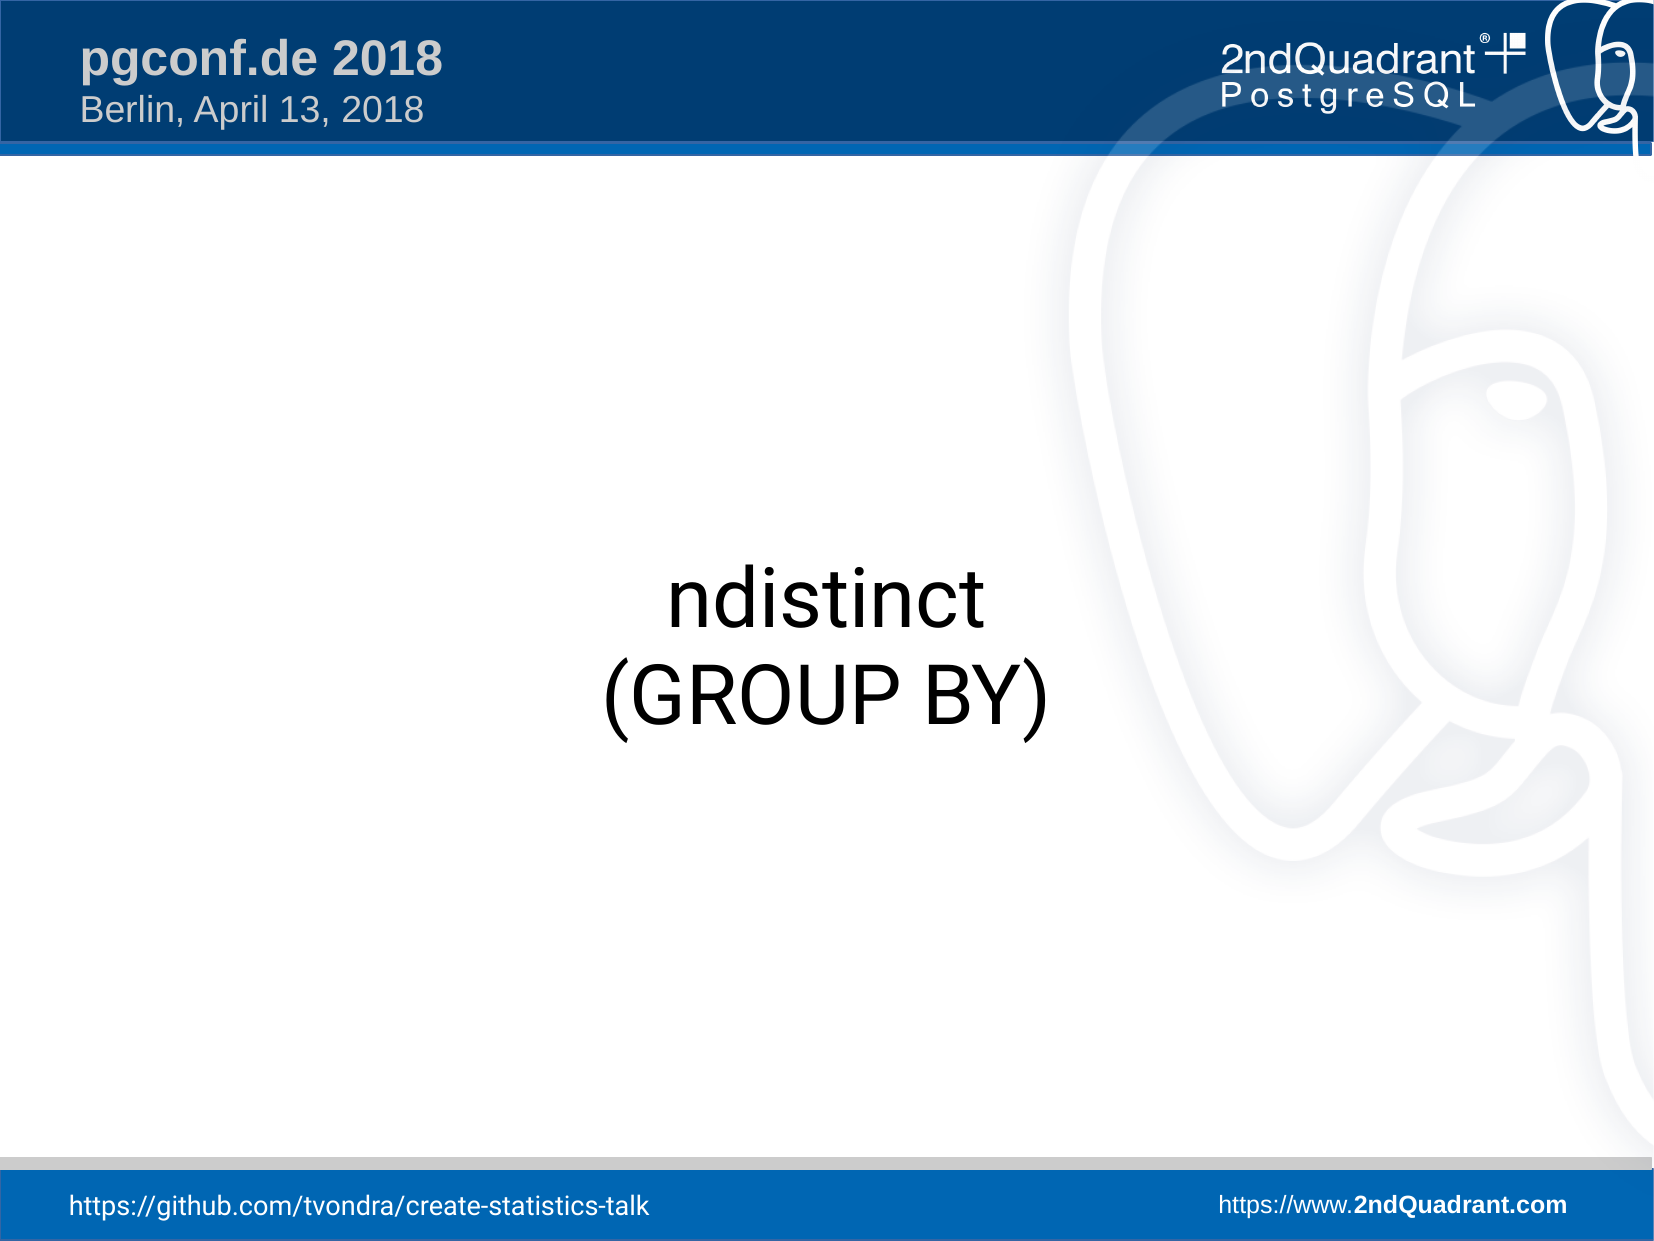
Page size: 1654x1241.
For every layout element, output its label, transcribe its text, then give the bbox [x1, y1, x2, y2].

picture [632, 0, 1654, 1241]
subtitle ndistinct (GROUP BY) [82, 167, 1571, 1128]
